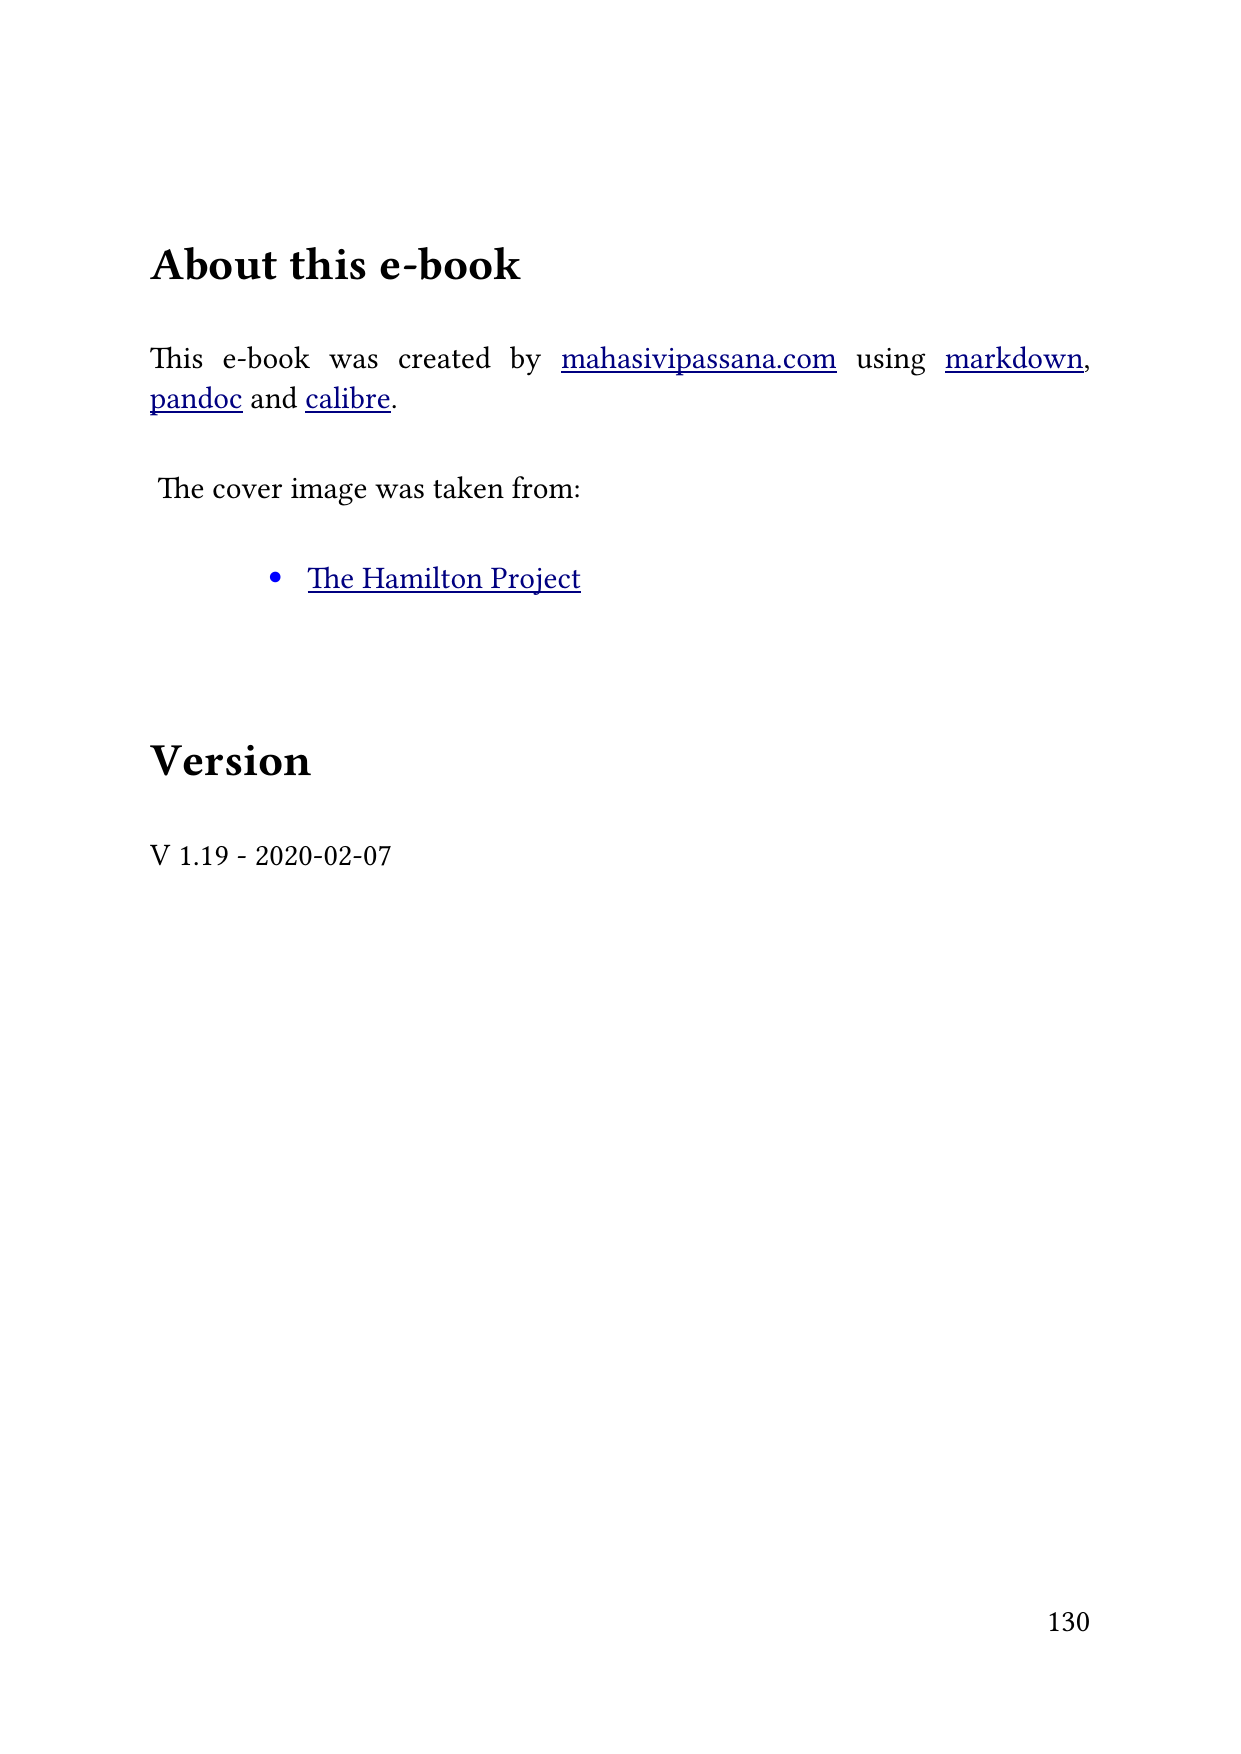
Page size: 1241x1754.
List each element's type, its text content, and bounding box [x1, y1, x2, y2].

text V 1.19 - 2020-02-07 [150, 833, 1090, 873]
subtitle Version [150, 732, 1090, 787]
list The Hamilton Project [270, 556, 1090, 596]
subtitle About this e-book [150, 236, 1090, 291]
text This e-book was created by mahasivipassana.com using markdown, pandoc and calibre. [150, 336, 1090, 416]
text The cover image was taken from: [150, 466, 1090, 506]
